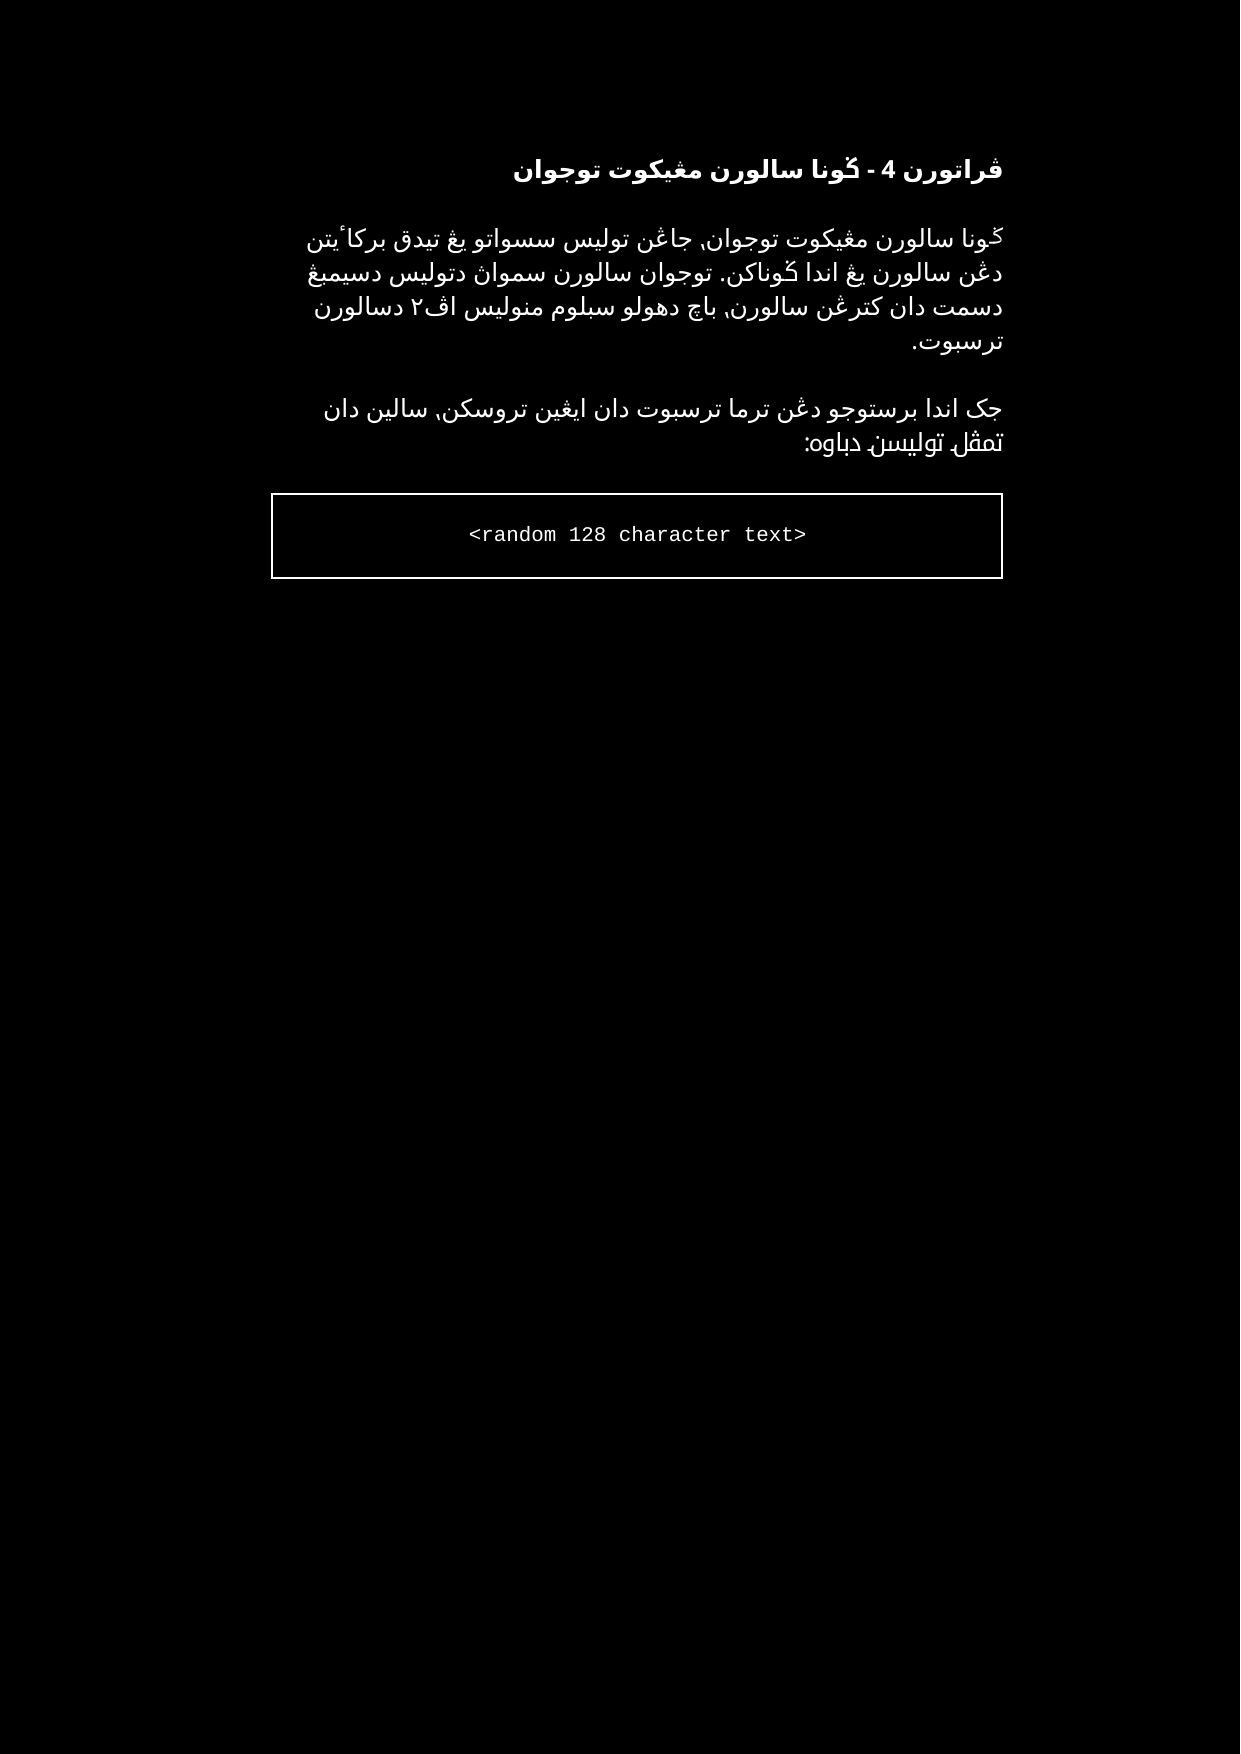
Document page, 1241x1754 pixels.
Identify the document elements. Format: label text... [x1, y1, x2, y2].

text <random 128 character text> [273, 495, 1001, 577]
text جک اندا برستوجو دڠن ترما ترسبوت دان ايڠين تروسکن⹁ سالين دان تمڤل توليسن دباوه: [271, 391, 1003, 459]
text ڤراتورن 4 - ݢونا سالورن مڠيکوت توجوان [271, 152, 1003, 186]
text ݢونا سالورن مڠيکوت توجوان⹁ جاڠن توليس سسواتو يڠ تيدق برکاٴيتن دڠن سالورن يڠ اندا ݢوناکن. توجوان سالورن سمواڽ دتوليس دسيمبڠ دسمت دان کترڠن سالورن⹁ باچ دهولو سبلوم منوليس اڤ٢ دسالورن ترسبوت. [271, 220, 1003, 357]
